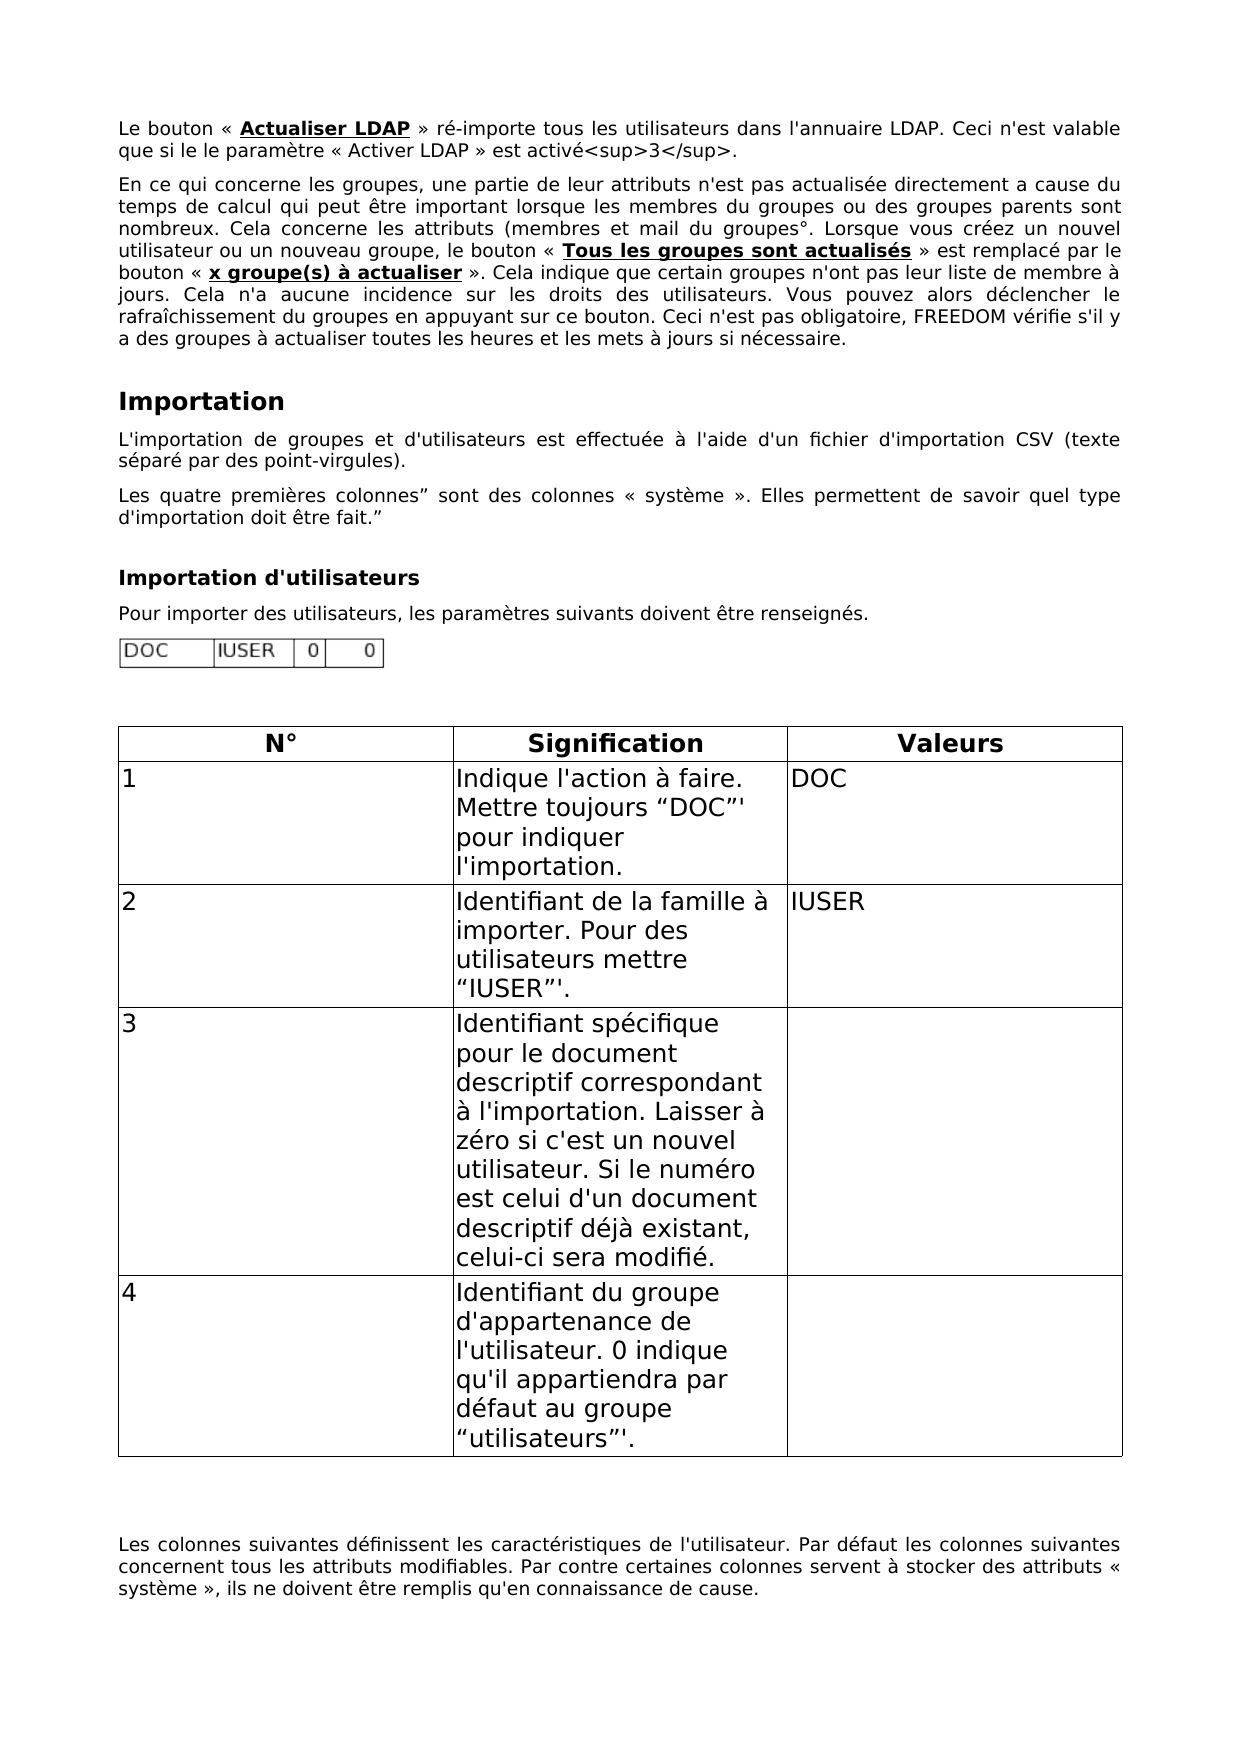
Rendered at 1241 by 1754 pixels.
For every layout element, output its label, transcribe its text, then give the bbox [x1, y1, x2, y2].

table_cell Indique l'action à faire. Mettre toujours “DOC”' pour indiquer l'importation. [454, 762, 787, 884]
table_cell Identifiant spécifique pour le document descriptif correspondant à l'importation. Laisser à zéro si c'est un nouvel utilisateur. Si le numéro est celui d'un document descriptif déjà existant, celui-ci sera modifié. [454, 1008, 787, 1275]
table_header Valeurs [788, 727, 1122, 761]
table_cell [788, 1276, 1122, 1456]
picture [118, 637, 386, 670]
table_cell 4 [119, 1276, 453, 1456]
subtitle Importation [118, 387, 1122, 416]
table_cell IUSER [788, 885, 1122, 1007]
table_cell 2 [119, 885, 453, 1007]
text Les colonnes suivantes définissent les caractéristiques de l'utilisateur. Par défaut les colonnes suivantes concernent tous les attributs modifiables. Par contre certaines colonnes servent à stocker des attributs « système », ils ne doivent être remplis qu'en connaissance de cause. [118, 1534, 1122, 1600]
table_cell DOC [788, 762, 1122, 884]
subtitle Importation d'utilisateurs [118, 566, 1122, 590]
text Le bouton « Actualiser LDAP » ré-importe tous les utilisateurs dans l'annuaire LDAP. Ceci n'est valable que si le le paramètre « Activer LDAP » est activé<sup>3</sup>. [118, 118, 1122, 162]
table_header N° [119, 727, 453, 761]
table_cell 3 [119, 1008, 453, 1275]
text En ce qui concerne les groupes, une partie de leur attributs n'est pas actualisée directement a cause du temps de calcul qui peut être important lorsque les membres du groupes ou des groupes parents sont nombreux. Cela concerne les attributs (membres et mail du groupes°. Lorsque vous créez un nouvel utilisateur ou un nouveau groupe, le bouton « Tous les groupes sont actualisés » est remplacé par le bouton « x groupe(s) à actualiser ». Cela indique que certain groupes n'ont pas leur liste de membre à jours. Cela n'a aucune incidence sur les droits des utilisateurs. Vous pouvez alors déclencher le rafraîchissement du groupes en appuyant sur ce bouton. Ceci n'est pas obligatoire, FREEDOM vérifie s'il y a des groupes à actualiser toutes les heures et les mets à jours si nécessaire. [118, 174, 1122, 349]
text Les quatre premières colonnes” sont des colonnes « système ». Elles permettent de savoir quel type d'importation doit être fait.” [118, 485, 1122, 528]
table_cell [788, 1008, 1122, 1275]
table_cell Identifiant de la famille à importer. Pour des utilisateurs mettre “IUSER”'. [454, 885, 787, 1007]
text L'importation de groupes et d'utilisateurs est effectuée à l'aide d'un fichier d'importation CSV (texte séparé par des point-virgules). [118, 428, 1122, 472]
table_cell 1 [119, 762, 453, 884]
table_cell Identifiant du groupe d'appartenance de l'utilisateur. 0 indique qu'il appartiendra par défaut au groupe “utilisateurs”'. [454, 1276, 787, 1456]
table_header Signification [454, 727, 787, 761]
text Pour importer des utilisateurs, les paramètres suivants doivent être renseignés. [118, 603, 1122, 625]
